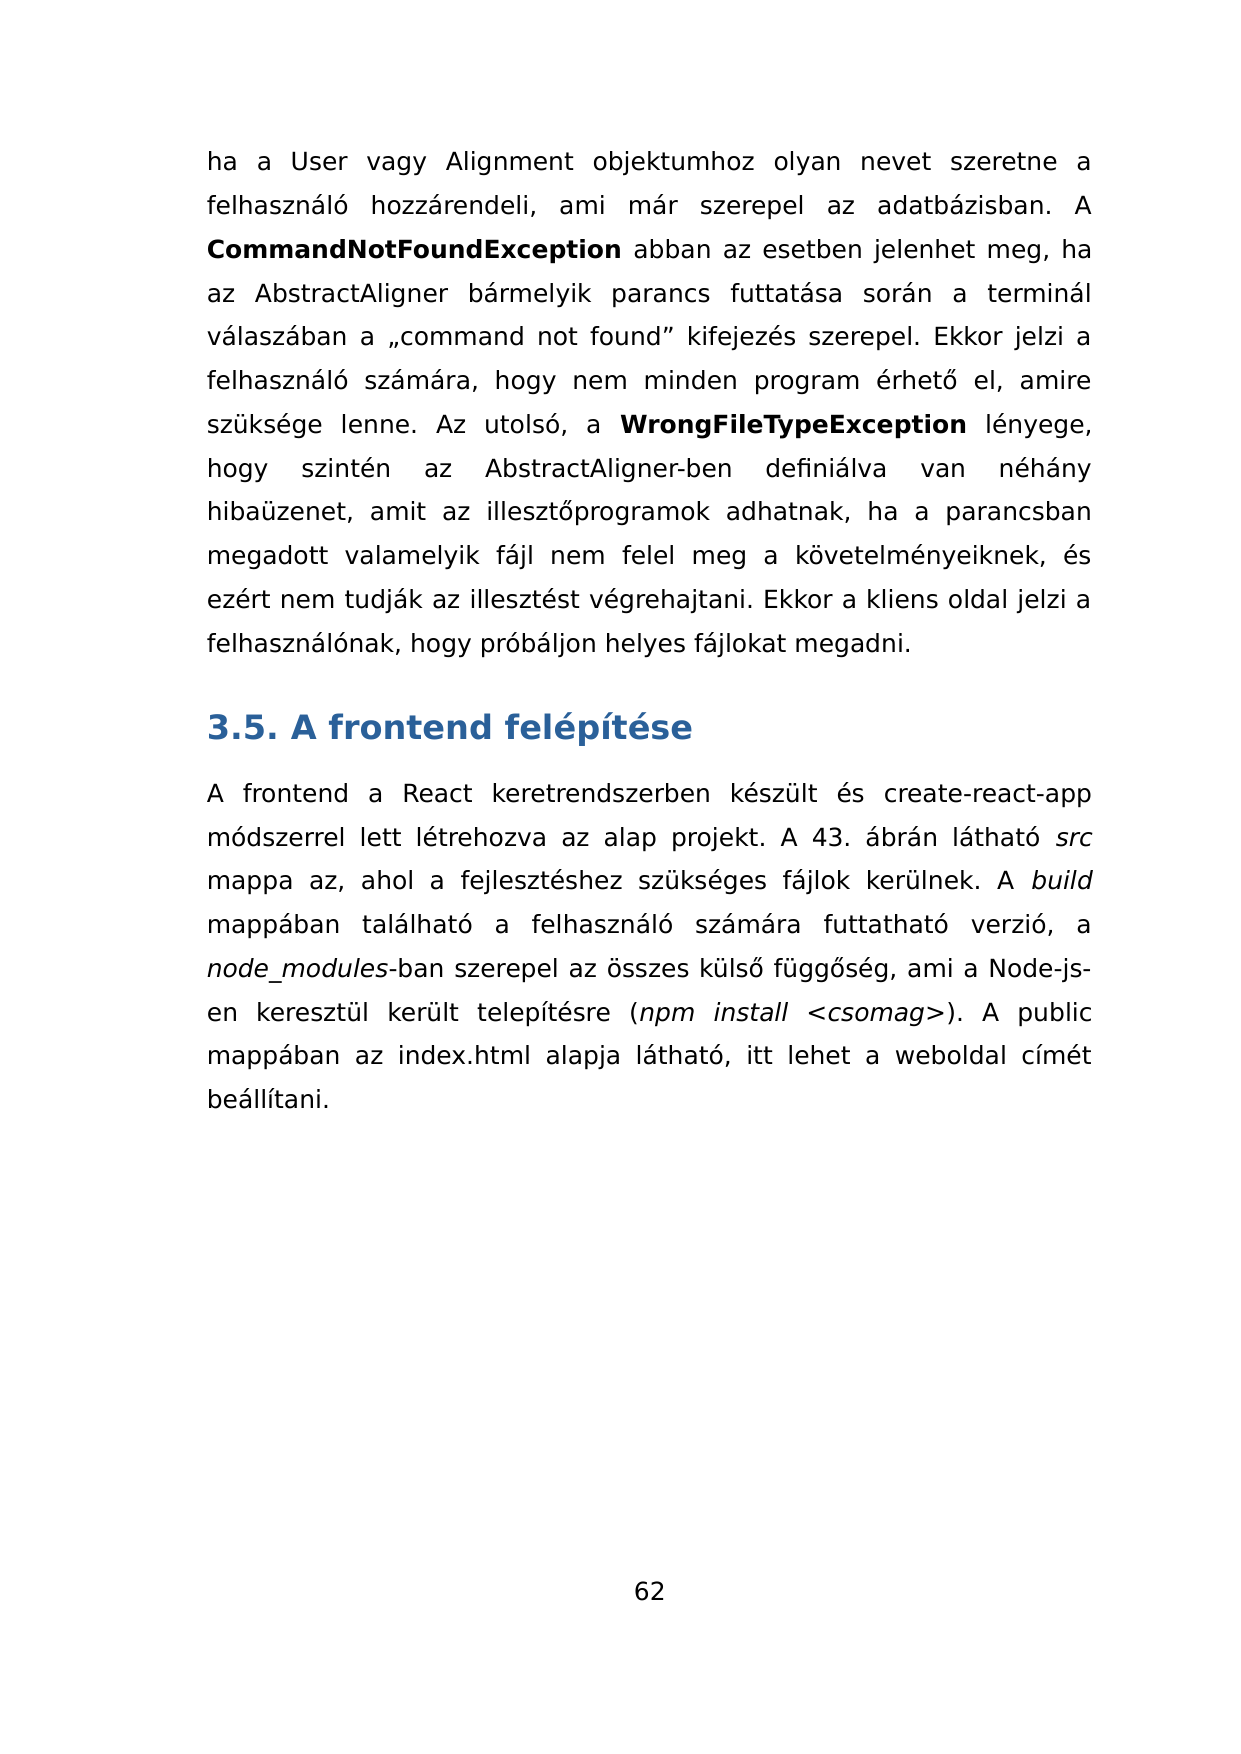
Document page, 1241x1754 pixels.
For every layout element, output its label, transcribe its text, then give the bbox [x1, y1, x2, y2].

text ha a User vagy Alignment objektumhoz olyan nevet szeretne a felhasználó hozzárendeli, ami már szerepel az adatbázisban. A CommandNotFoundException abban az esetben jelenhet meg, ha az AbstractAligner bármelyik parancs futtatása során a terminál válaszában a „command not found” kifejezés szerepel. Ekkor jelzi a felhasználó számára, hogy nem minden program érhető el, amire szüksége lenne. Az utolsó, a WrongFileTypeException lényege, hogy szintén az AbstractAligner-ben definiálva van néhány hibaüzenet, amit az illesztőprogramok adhatnak, ha a parancsban megadott valamelyik fájl nem felel meg a követelményeiknek, és ezért nem tudják az illesztést végrehajtani. Ekkor a kliens oldal jelzi a felhasználónak, hogy próbáljon helyes fájlokat megadni. [207, 148, 1093, 658]
subtitle A frontend felépítése [207, 708, 1093, 747]
text A frontend a React keretrendszerben készült és create-react-app módszerrel lett létrehozva az alap projekt. A 43. ábrán látható src mappa az, ahol a fejlesztéshez szükséges fájlok kerülnek. A build mappában található a felhasználó számára futtatható verzió, a node_modules-ban szerepel az összes külső függőség, ami a Node-js-en keresztül került telepítésre (npm install <csomag>). A public mappában az index.html alapja látható, itt lehet a weboldal címét beállítani. [207, 779, 1093, 1114]
